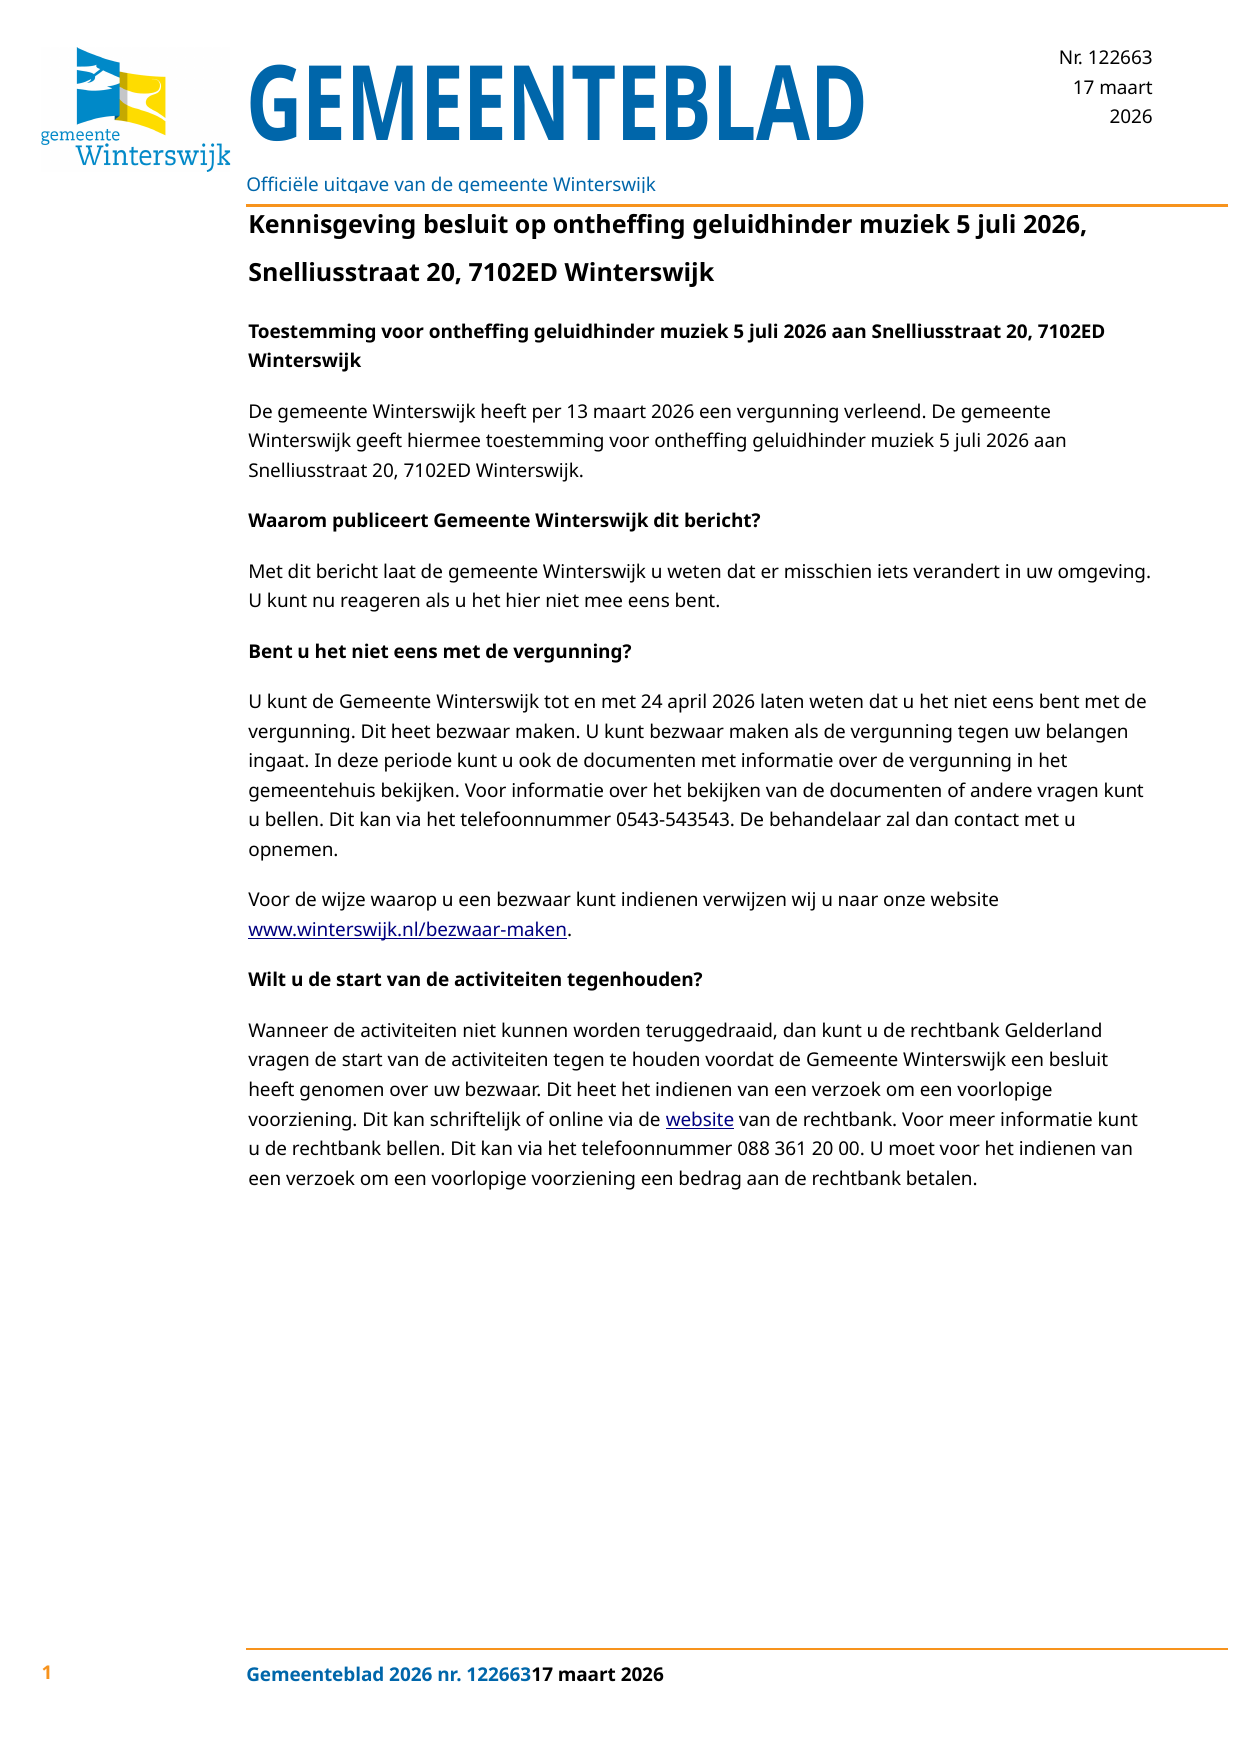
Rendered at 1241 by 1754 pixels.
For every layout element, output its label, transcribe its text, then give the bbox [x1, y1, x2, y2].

text U kunt de Gemeente Winterswijk tot en met 24 april 2026 laten weten dat u het niet eens bent met de vergunning. Dit heet bezwaar maken. U kunt bezwaar maken als de vergunning tegen uw belangen ingaat. In deze periode kunt u ook de documenten met informatie over de vergunning in het gemeentehuis bekijken. Voor informatie over het bekijken van de documenten of andere vragen kunt u bellen. Dit kan via het telefoonnummer 0543-543543. De behandelaar zal dan contact met u opnemen. [248, 688, 1152, 862]
text Toestemming voor ontheffing geluidhinder muziek 5 juli 2026 aan Snelliusstraat 20, 7102ED Winterswijk [248, 318, 1152, 373]
picture [41, 47, 231, 172]
text Bent u het niet eens met de vergunning? [248, 638, 1152, 664]
text Wanneer de activiteiten niet kunnen worden teruggedraaid, dan kunt u de rechtbank Gelderland vragen de start van de activiteiten tegen te houden voordat de Gemeente Winterswijk een besluit heeft genomen over uw bezwaar. Dit heet het indienen van een verzoek om een voorlopige voorziening. Dit kan schriftelijk of online via de website van de rechtbank. Voor meer informatie kunt u de rechtbank bellen. Dit kan via het telefoonnummer 088 361 20 00. U moet voor het indienen van een verzoek om een voorlopige voorziening een bedrag aan de rechtbank betalen. [248, 1017, 1152, 1191]
text Voor de wijze waarop u een bezwaar kunt indienen verwijzen wij u naar onze website www.winterswijk.nl/bezwaar-maken. [248, 887, 1152, 942]
text De gemeente Winterswijk heeft per 13 maart 2026 een vergunning verleend. De gemeente Winterswijk geeft hiermee toestemming voor ontheffing geluidhinder muziek 5 juli 2026 aan Snelliusstraat 20, 7102ED Winterswijk. [248, 398, 1152, 483]
text Kennisgeving besluit op ontheffing geluidhinder muziek 5 juli 2026, Snelliusstraat 20, 7102ED Winterswijk [248, 207, 1152, 288]
text Met dit bericht laat de gemeente Winterswijk u weten dat er misschien iets verandert in uw omgeving. U kunt nu reageren als u het hier niet mee eens bent. [248, 558, 1152, 613]
picture [225, 153, 231, 162]
text Wilt u de start van de activiteiten tegenhouden? [248, 967, 1152, 992]
text Waarom publiceert Gemeente Winterswijk dit bericht? [248, 507, 1152, 533]
